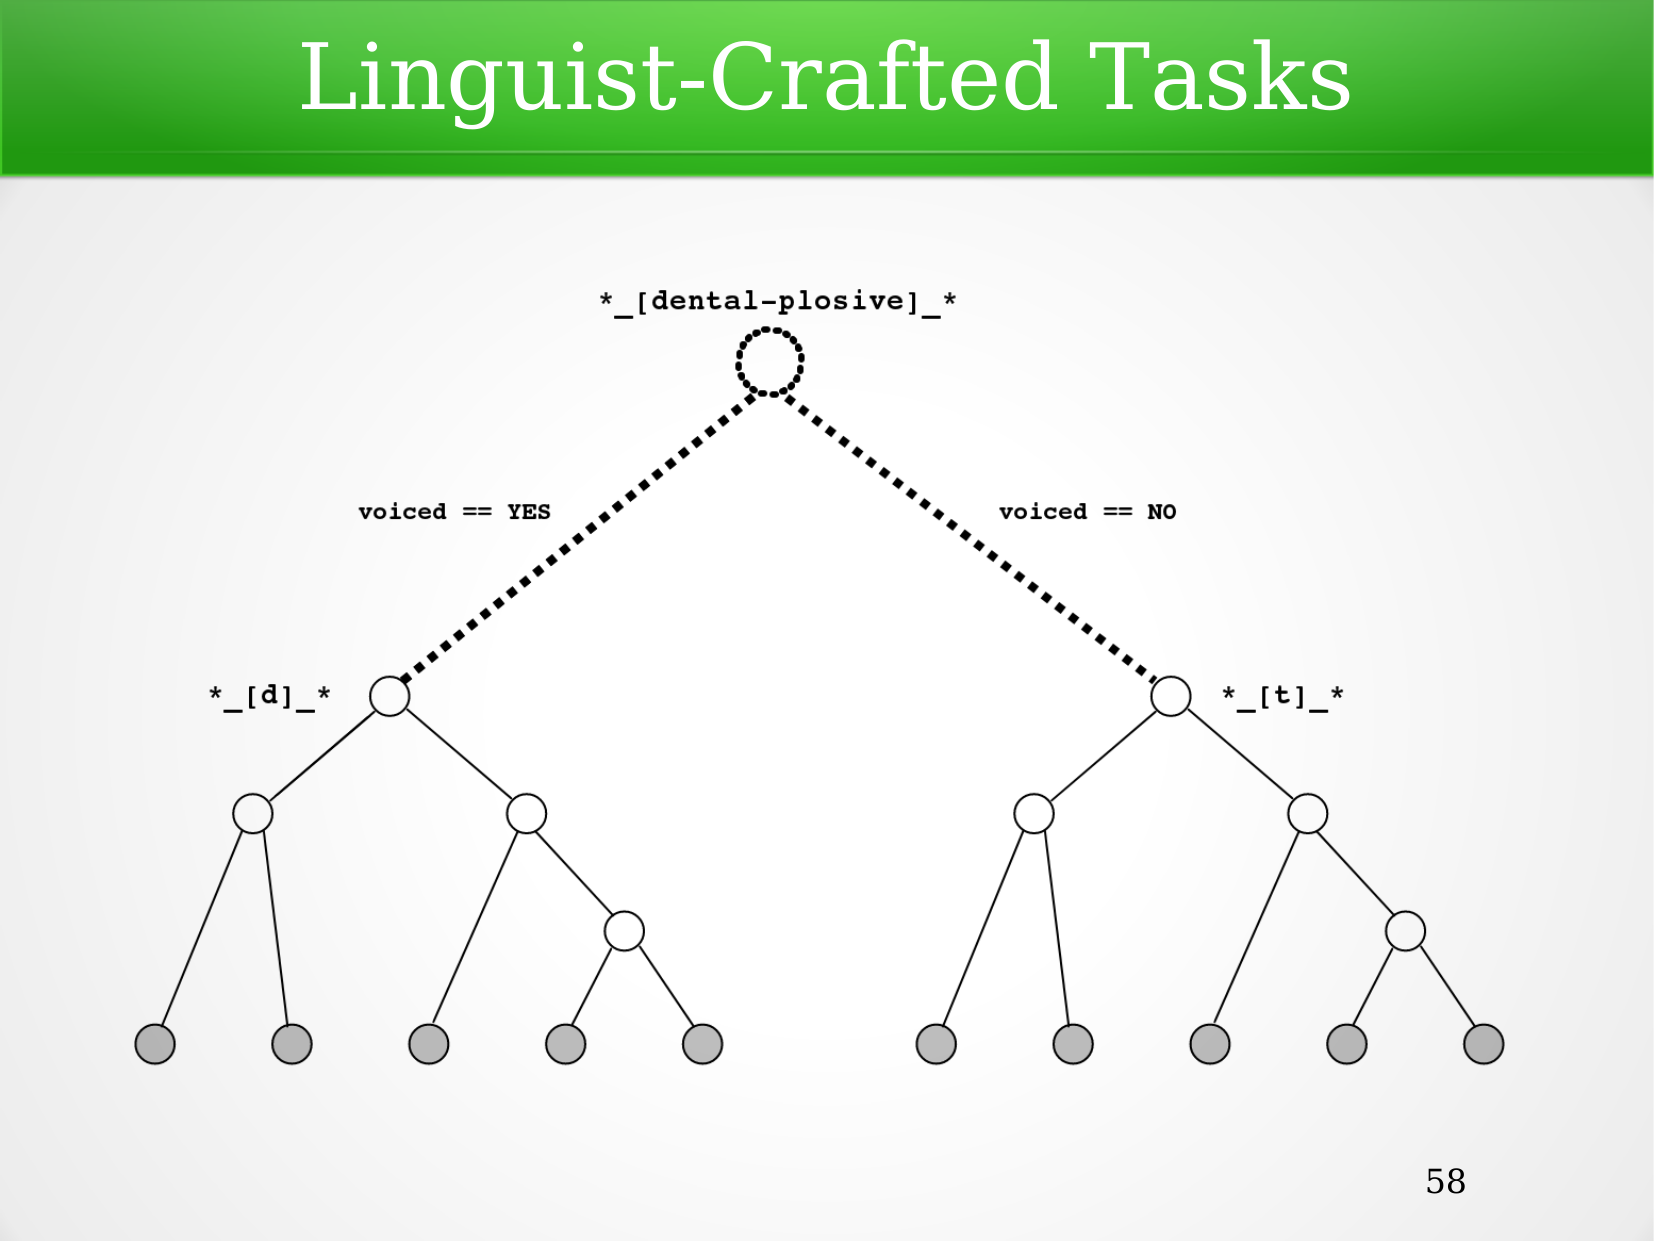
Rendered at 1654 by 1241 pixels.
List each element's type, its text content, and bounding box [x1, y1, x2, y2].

title Linguist-Crafted Tasks [82, 11, 1571, 154]
picture [0, 0, 1654, 1241]
